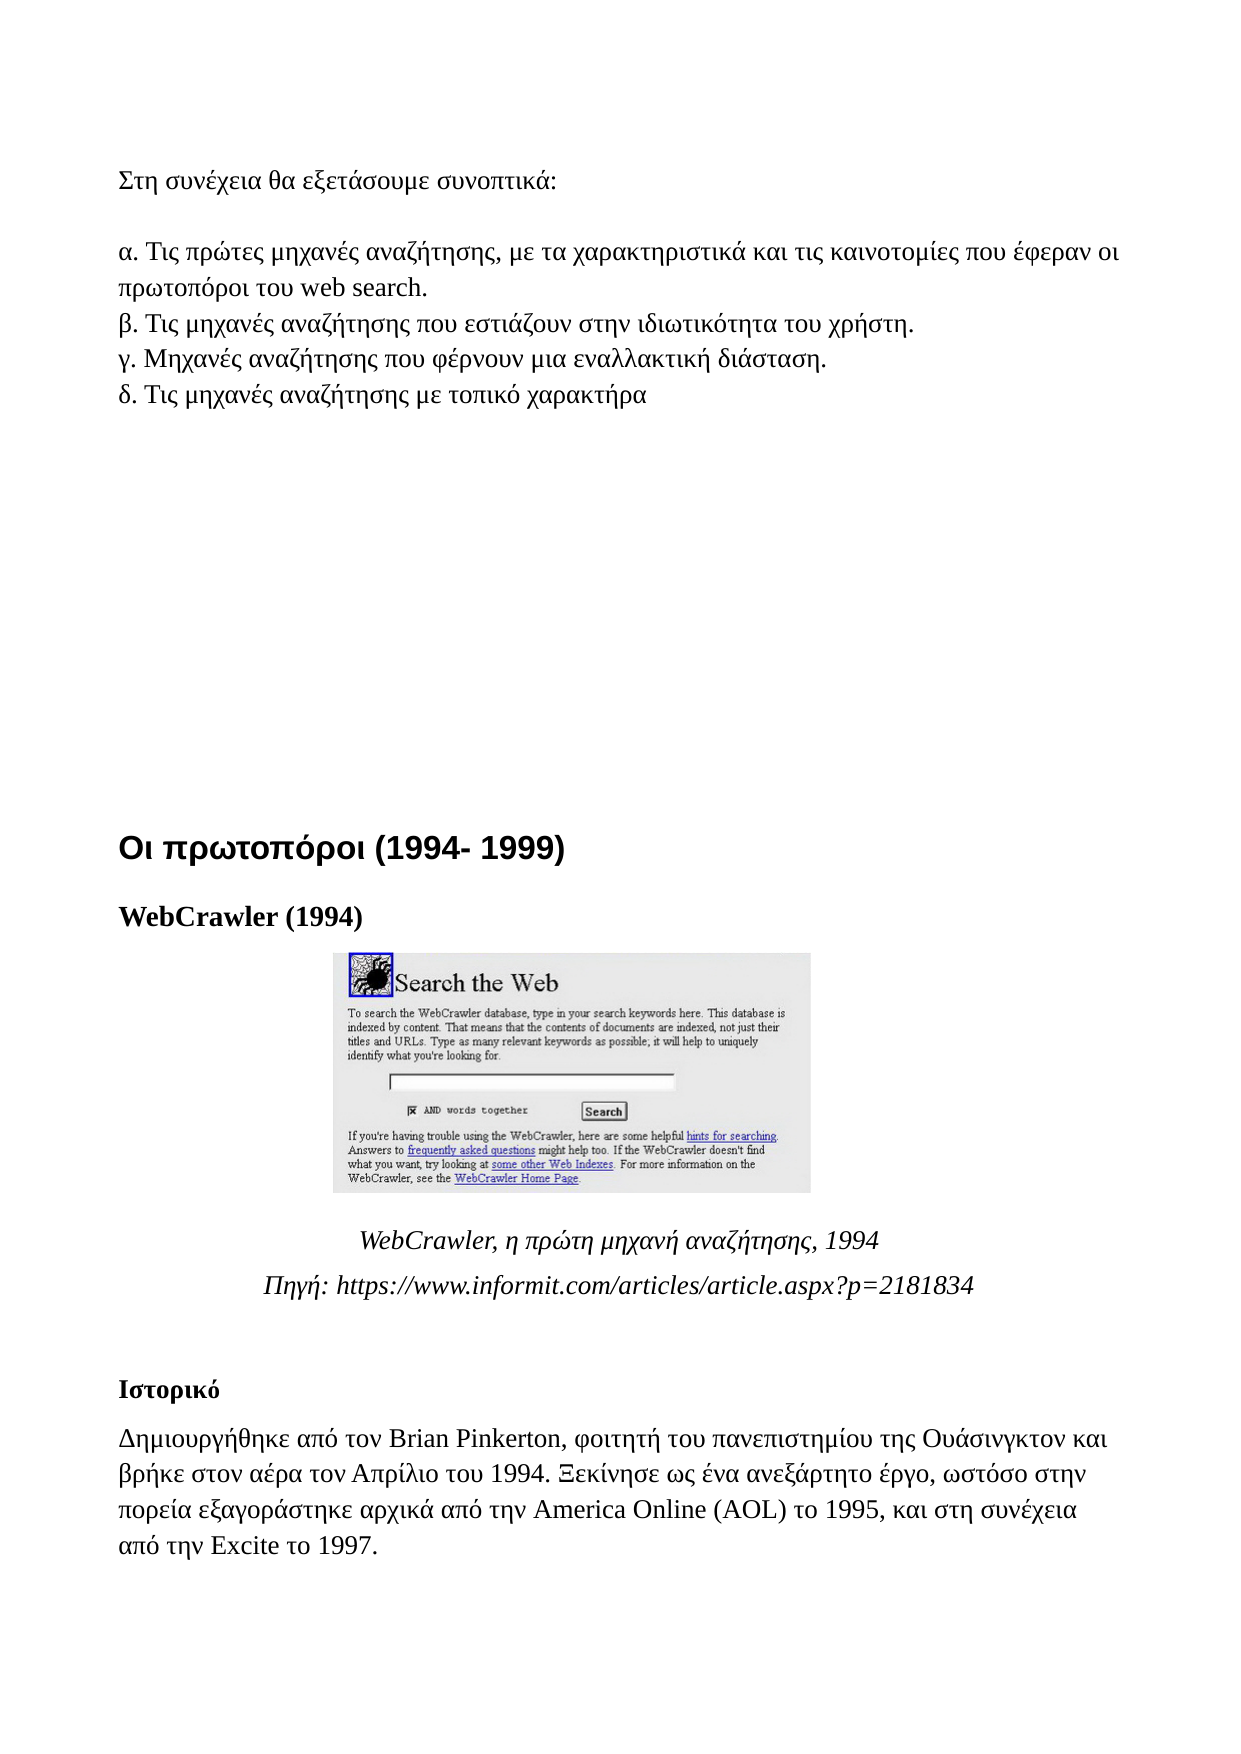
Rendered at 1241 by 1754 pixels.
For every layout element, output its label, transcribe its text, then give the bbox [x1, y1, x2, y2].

text δ. Τις μηχανές αναζήτησης με τοπικό χαρακτήρα [118, 378, 1122, 409]
text α. Τις πρώτες μηχανές αναζήτησης, με τα χαρακτηριστικά και τις καινοτομίες που έφεραν οι πρωτοπόροι του web search. [118, 235, 1122, 302]
text Δημιουργήθηκε από τον Brian Pinkerton, φοιτητή του πανεπιστημίου της Ουάσινγκτον και βρήκε στον αέρα τον Απρίλιο του 1994. Ξεκίνησε ως ένα ανεξάρτητο έργο, ωστόσο στην πορεία εξαγοράστηκε αρχικά από την America Online (AOL) το 1995, και στη συνέχεια από την Excite το 1997. [118, 1422, 1122, 1560]
subtitle Ιστορικό [118, 1373, 1122, 1404]
text WebCrawler, η πρώτη μηχανή αναζήτησης, 1994 [118, 1224, 1122, 1255]
text γ. Μηχανές αναζήτησης που φέρνουν μια εναλλακτική διάσταση. [118, 342, 1122, 374]
text Πηγή: https://www.informit.com/articles/article.aspx?p=2181834 [118, 1269, 1122, 1301]
subtitle Οι πρωτοπόροι (1994- 1999) [118, 828, 1122, 866]
text Στη συνέχεια θα εξετάσουμε συνοπτικά: [118, 164, 1122, 195]
text β. Τις μηχανές αναζήτησης που εστιάζουν στην ιδιωτικότητα του χρήστη. [118, 307, 1122, 338]
picture [332, 952, 811, 1193]
subtitle WebCrawler (1994) [118, 899, 1122, 933]
